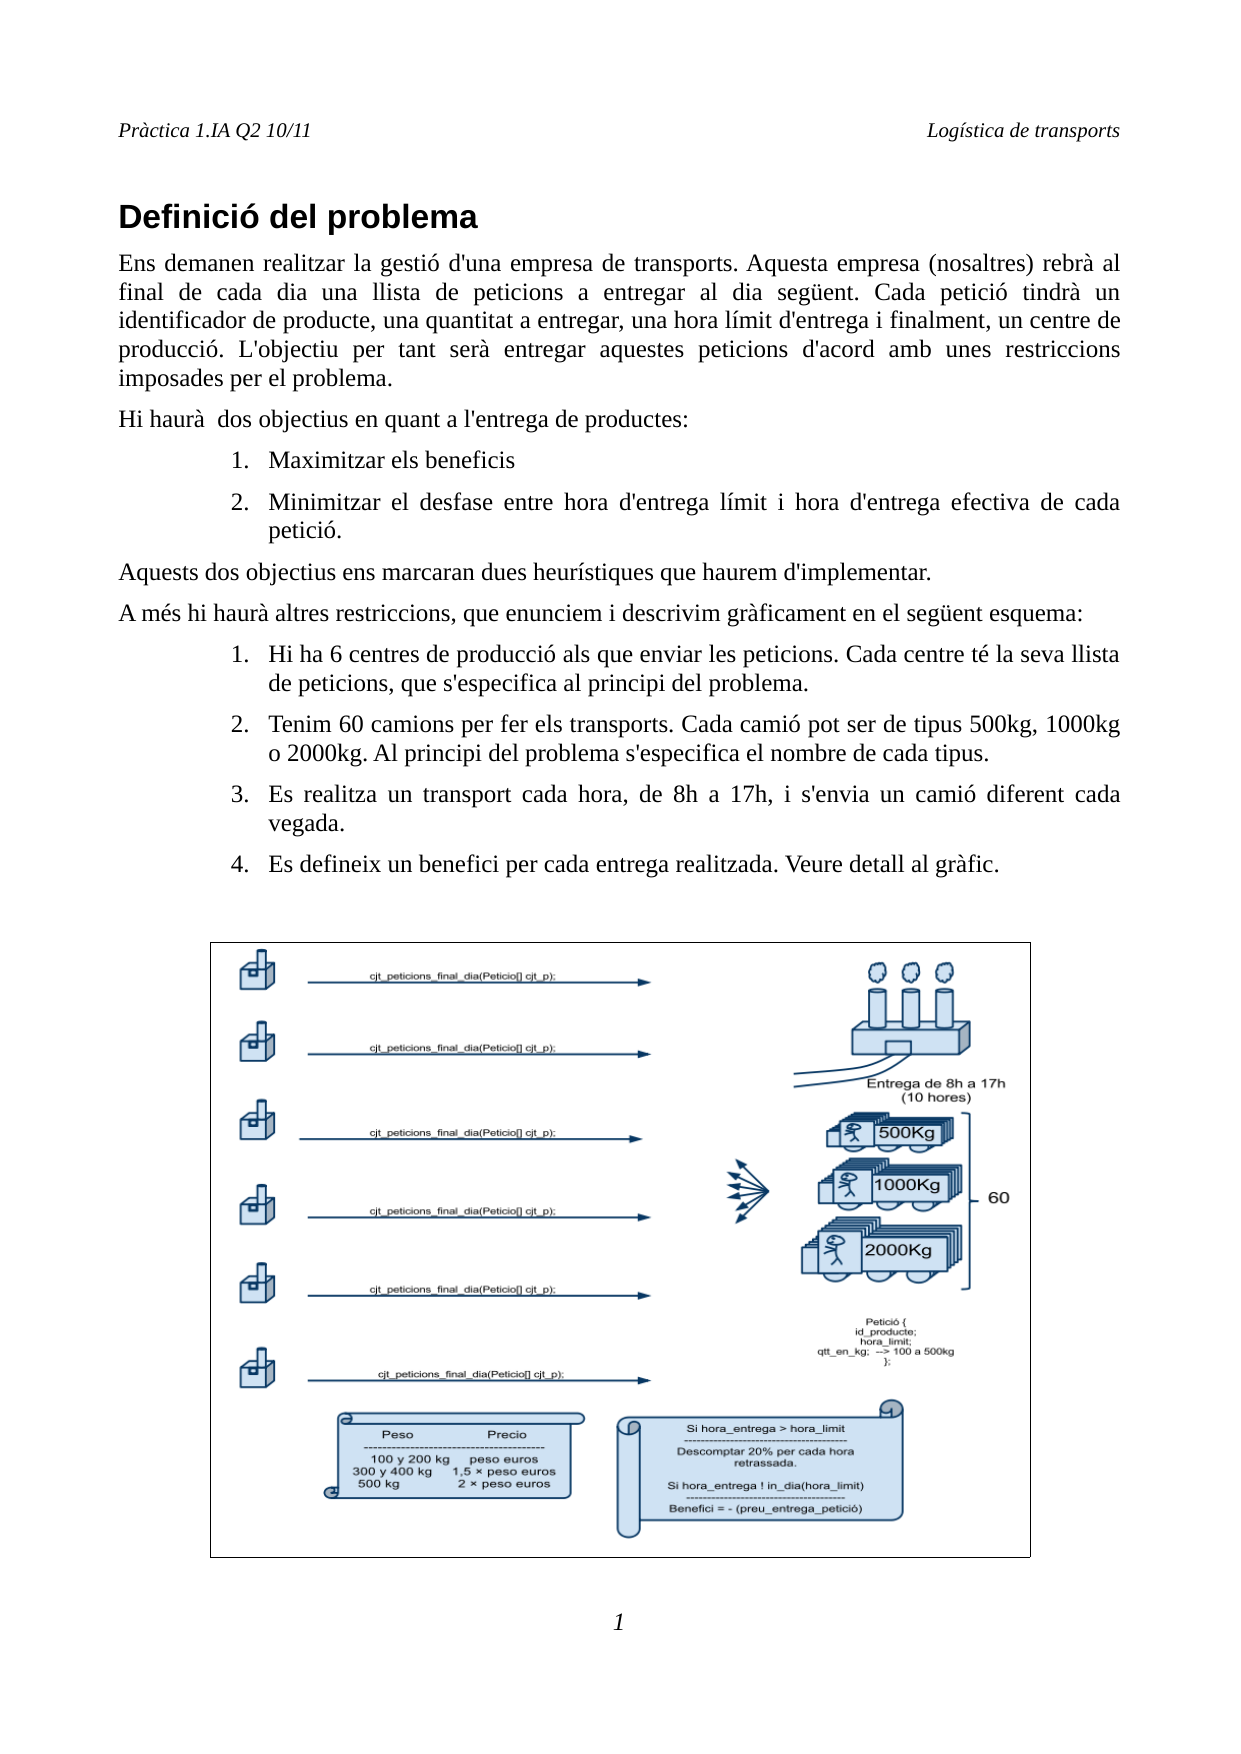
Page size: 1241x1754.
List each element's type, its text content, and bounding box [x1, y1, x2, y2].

list Hi ha 6 centres de producció als que enviar les peticions. Cada centre té la seva llista de peticions, que s'especifica al principi del problema. [231, 639, 1122, 697]
list Es realitza un transport cada hora, de 8h a 17h, i s'envia un camió diferent cada vegada. [231, 779, 1122, 837]
text Aquests dos objectius ens marcaran dues heurístiques que haurem d'implementar. [118, 557, 1122, 585]
picture [213, 944, 1028, 1554]
text Hi haurà dos objectius en quant a l'entrega de productes: [118, 404, 1122, 433]
list Minimitzar el desfase entre hora d'entrega límit i hora d'entrega efectiva de cada petició. [231, 487, 1122, 544]
subtitle Definició del problema [118, 197, 1122, 235]
list Tenim 60 camions per fer els transports. Cada camió pot ser de tipus 500kg, 1000kg o 2000kg. Al principi del problema s'especifica el nombre de cada tipus. [231, 709, 1122, 767]
list Es defineix un benefici per cada entrega realitzada. Veure detall al gràfic. [231, 849, 1122, 878]
text A més hi haurà altres restriccions, que enunciem i descrivim gràficament en el següent esquema: [118, 598, 1122, 627]
text Ens demanen realitzar la gestió d'una empresa de transports. Aquesta empresa (nosaltres) rebrà al final de cada dia una llista de peticions a entregar al dia següent. Cada petició tindrà un identificador de producte, una quantitat a entregar, una hora límit d'entrega i finalment, un centre de producció. L'objectiu per tant serà entregar aquestes peticions d'acord amb unes restriccions imposades per el problema. [118, 248, 1122, 392]
list Maximitzar els beneficis [231, 445, 1122, 474]
